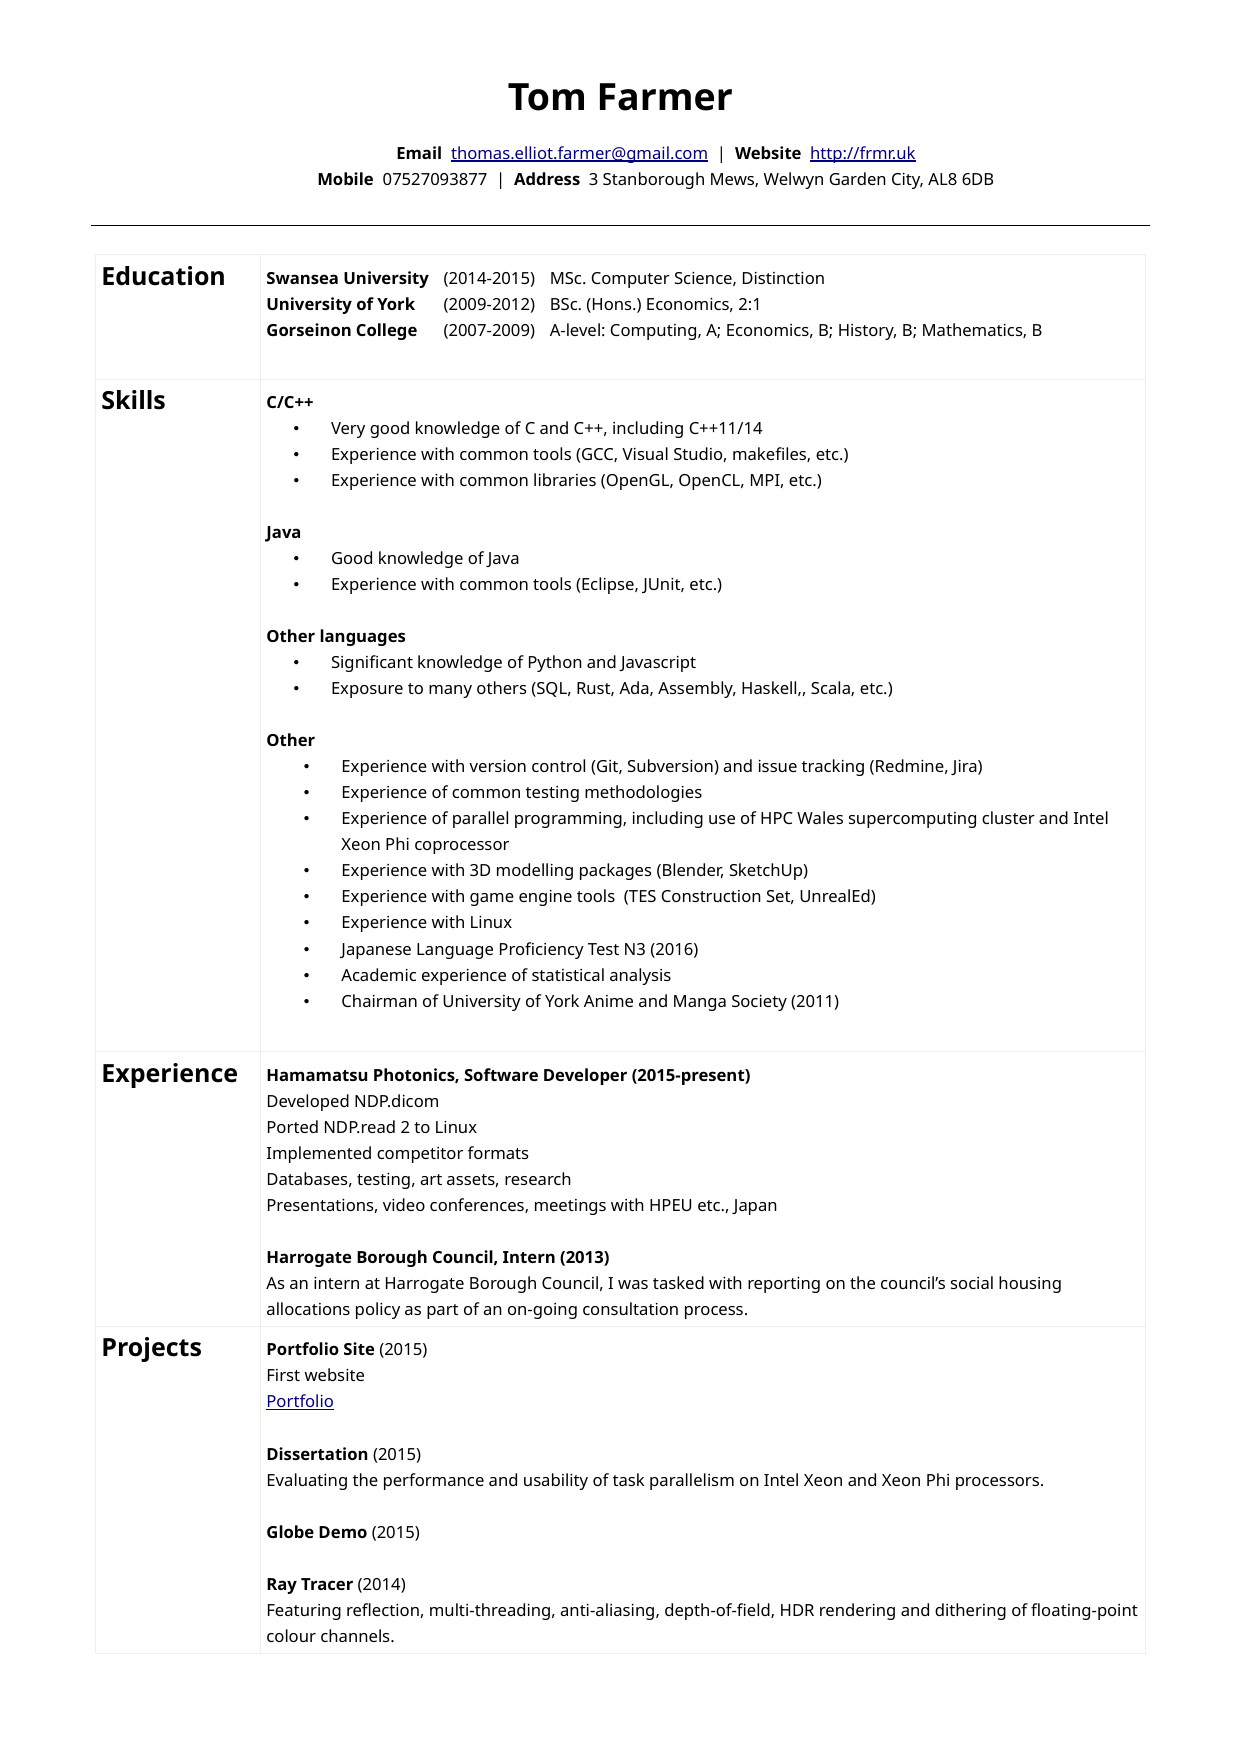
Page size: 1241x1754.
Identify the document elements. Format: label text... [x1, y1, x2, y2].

table_header Education [96, 255, 260, 378]
text Email thomas.elliot.farmer@gmail.com | Website http://frmr.uk [95, 141, 1145, 164]
table_cell Portfolio Site (2015) First website Portfolio Dissertation (2015) Evaluating the performance and usability of task parallelism on Intel Xeon and Xeon Phi processors. Globe Demo (2015) Ray Tracer (2014) Featuring reflection, multi-threading, anti-aliasing, depth-of-field, HDR rendering and dithering of floating-point colour channels. [261, 1327, 1145, 1653]
table_cell C/C++ Very good knowledge of C and C++, including C++11/14 Experience with common tools (GCC, Visual Studio, makefiles, etc.) Experience with common libraries (OpenGL, OpenCL, MPI, etc.) Java Good knowledge of Java Experience with common tools (Eclipse, JUnit, etc.) Other languages Significant knowledge of Python and Javascript Exposure to many others (SQL, Rust, Ada, Assembly, Haskell,, Scala, etc.) Other Experience with version control (Git, Subversion) and issue tracking (Redmine, Jira) Experience of common testing methodologies Experience of parallel programming, including use of HPC Wales supercomputing cluster and Intel Xeon Phi coprocessor Experience with 3D modelling packages (Blender, SketchUp) Experience with game engine tools (TES Construction Set, UnrealEd) Experience with Linux Japanese Language Proficiency Test N3 (2016) Academic experience of statistical analysis Chairman of University of York Anime and Manga Society (2011) [261, 380, 1145, 1051]
table_header Swansea University (2014-2015) MSc. Computer Science, Distinction University of York (2009-2012) BSc. (Hons.) Economics, 2:1 Gorseinon College (2007-2009) A-level: Computing, A; Economics, B; History, B; Mathematics, B [261, 255, 1145, 378]
table_cell Projects [96, 1327, 260, 1653]
table_cell Skills [96, 380, 260, 1051]
table_cell Hamamatsu Photonics, Software Developer (2015-present) Developed NDP.dicom Ported NDP.read 2 to Linux Implemented competitor formats Databases, testing, art assets, research Presentations, video conferences, meetings with HPEU etc., Japan Harrogate Borough Council, Intern (2013) As an intern at Harrogate Borough Council, I was tasked with reporting on the council’s social housing allocations policy as part of an on-going consultation process. [261, 1052, 1145, 1326]
title Tom Farmer [95, 70, 1145, 121]
table_cell Experience [96, 1052, 260, 1326]
text Mobile 07527093877 | Address 3 Stanborough Mews, Welwyn Garden City, AL8 6DB [95, 167, 1145, 190]
